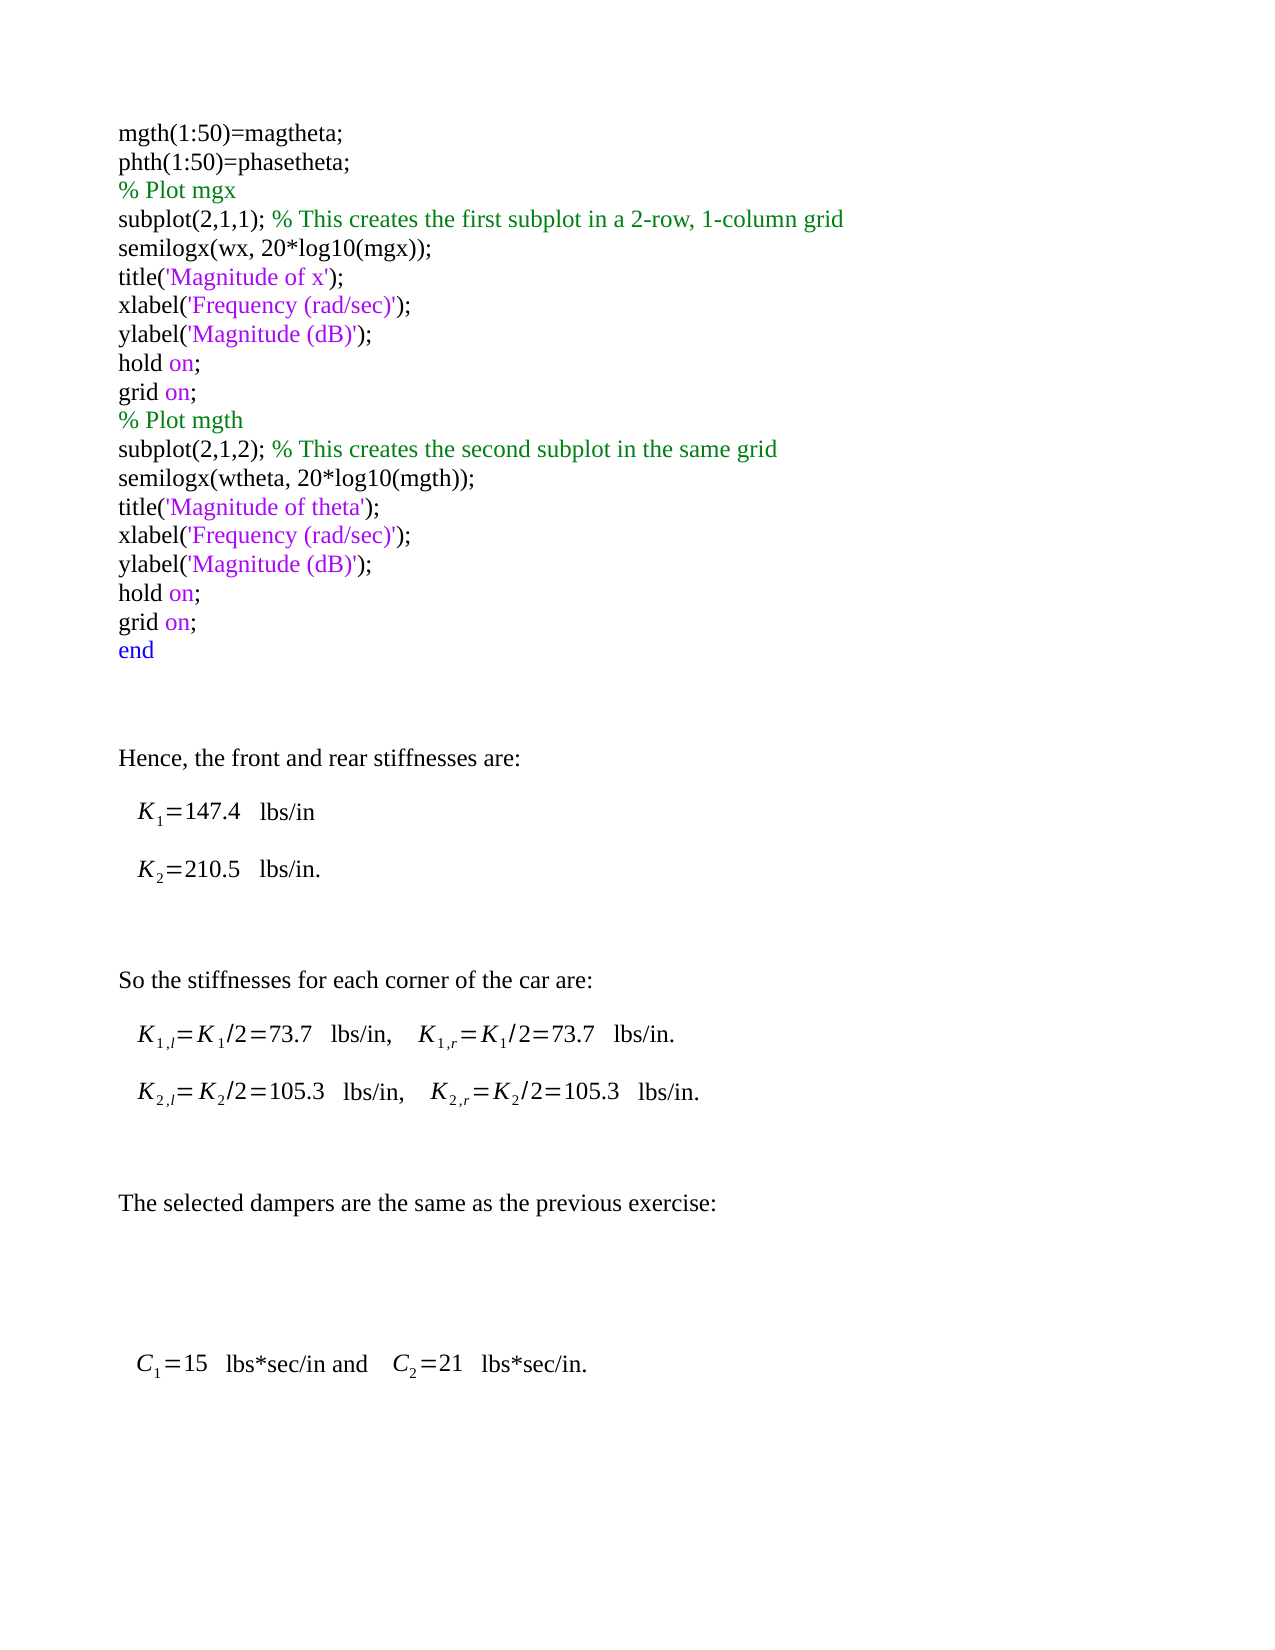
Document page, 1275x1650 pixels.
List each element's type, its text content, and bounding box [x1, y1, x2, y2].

text hold on; [118, 578, 1157, 607]
title lbs*sec/in and lbs*sec/in. [118, 1349, 1157, 1381]
text end [118, 636, 1157, 664]
title lbs/in [118, 797, 1157, 829]
text subplot(2,1,1); % This creates the first subplot in a 2-row, 1-column grid [118, 204, 1157, 233]
text title('Magnitude of theta'); [118, 492, 1157, 521]
text xlabel('Frequency (rad/sec)'); [118, 291, 1157, 319]
text semilogx(wx, 20*log10(mgx)); [118, 233, 1157, 262]
text xlabel('Frequency (rad/sec)'); [118, 521, 1157, 549]
title Hence, the front and rear stiffnesses are: [118, 743, 1157, 772]
text grid on; [118, 377, 1157, 406]
text grid on; [118, 607, 1157, 636]
text mgth(1:50)=magtheta; [118, 118, 1157, 147]
title lbs/in, lbs/in. [118, 1019, 1157, 1052]
title lbs/in. [118, 854, 1157, 887]
title The selected dampers are the same as the previous exercise: [118, 1188, 1157, 1216]
text ylabel('Magnitude (dB)'); [118, 549, 1157, 578]
title So the stiffnesses for each corner of the car are: [118, 965, 1157, 994]
text % Plot mgx [118, 176, 1157, 204]
text subplot(2,1,2); % This creates the second subplot in the same grid [118, 434, 1157, 463]
text phth(1:50)=phasetheta; [118, 147, 1157, 176]
text % Plot mgth [118, 406, 1157, 434]
text ylabel('Magnitude (dB)'); [118, 319, 1157, 348]
text hold on; [118, 348, 1157, 377]
text semilogx(wtheta, 20*log10(mgth)); [118, 463, 1157, 492]
text title('Magnitude of x'); [118, 262, 1157, 291]
title lbs/in, lbs/in. [118, 1077, 1157, 1109]
